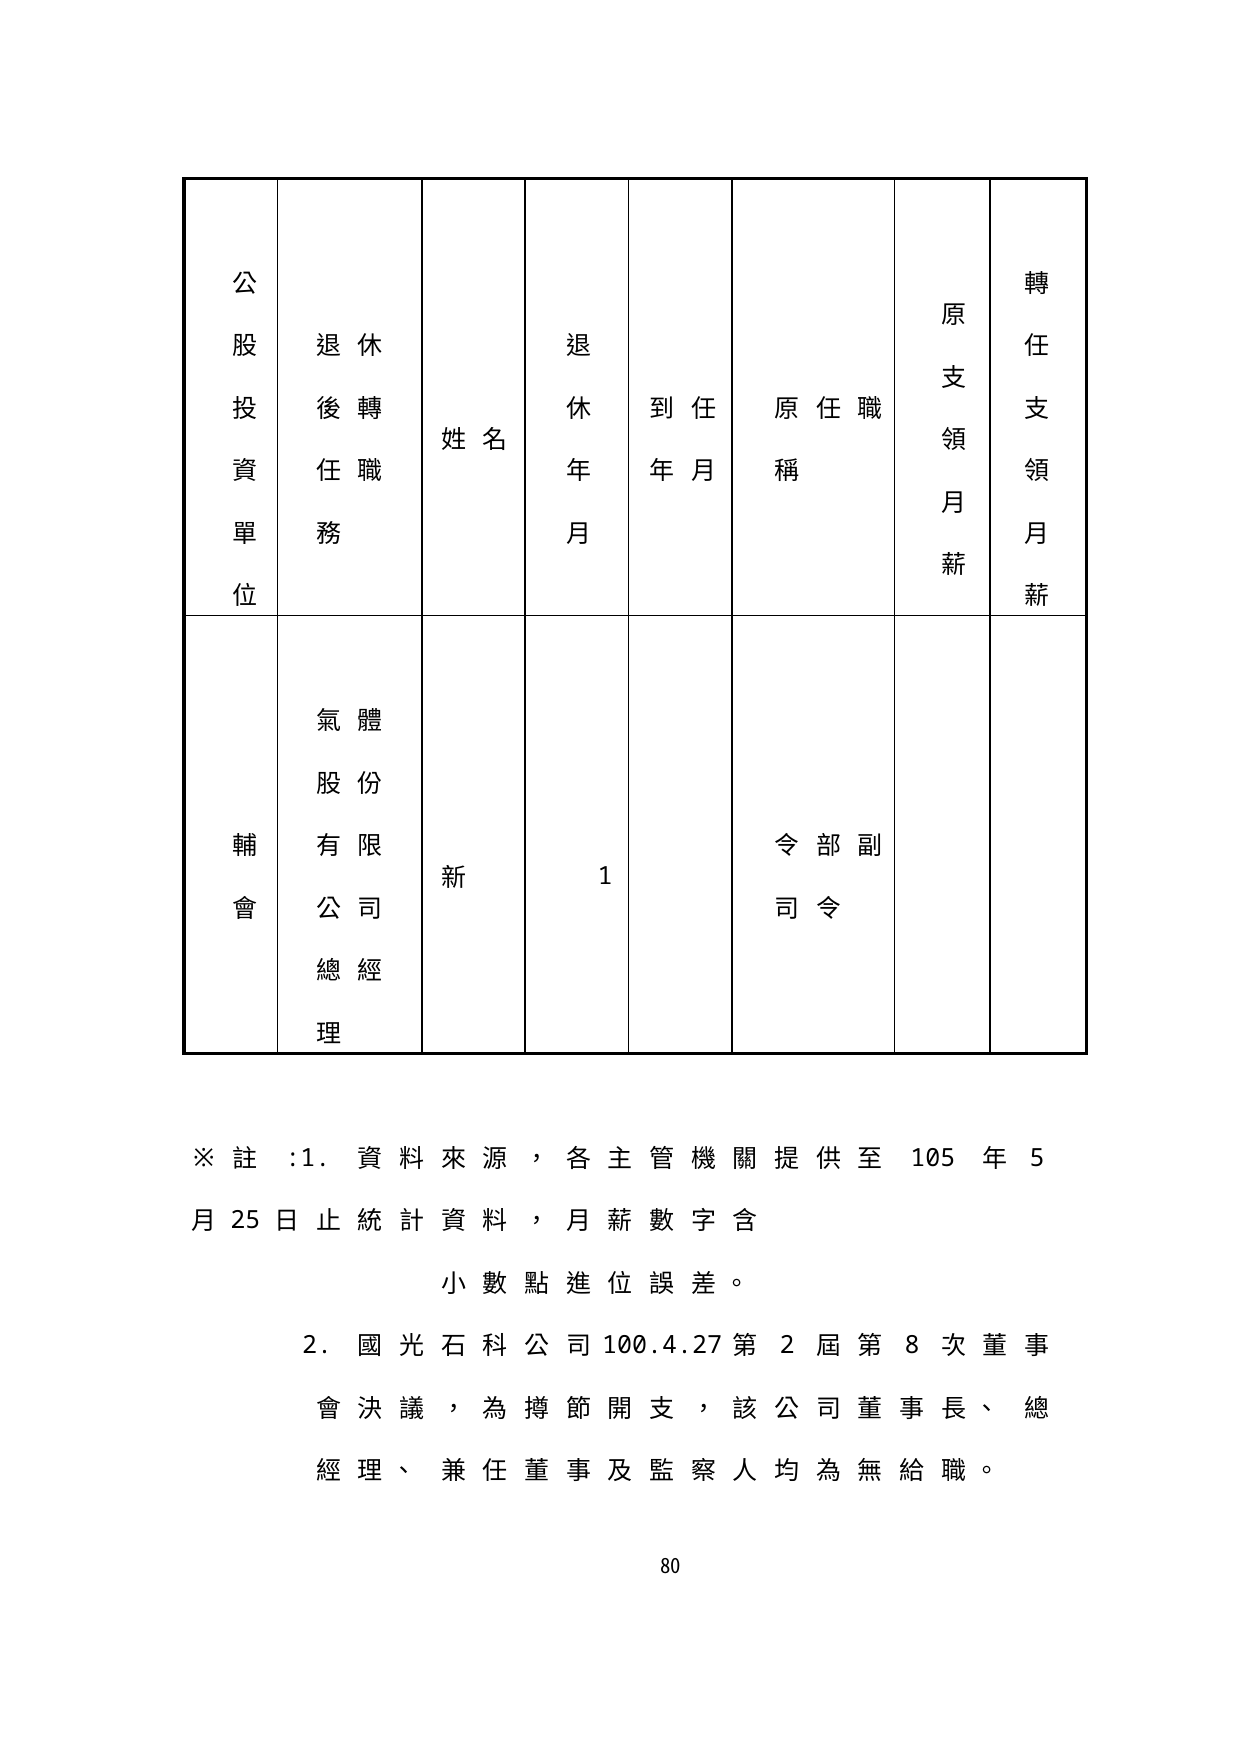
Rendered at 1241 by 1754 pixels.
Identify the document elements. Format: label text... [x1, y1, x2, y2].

text ※註:1.資料來源，各主管機關提供至105年5月25日止統計資料，月薪數字含 [183, 1115, 1058, 1240]
table_cell 1 [526, 616, 628, 1052]
table_header 轉任支領月薪 [991, 180, 1085, 615]
text 小數點進位誤差。 [183, 1240, 1058, 1302]
table_cell 氣體股份有限公司總經理 [278, 616, 421, 1052]
table_cell [895, 616, 989, 1052]
table_cell 輔會 [186, 616, 277, 1052]
table_cell 令部副司令 [733, 616, 894, 1052]
table_header 退休年月 [526, 180, 628, 615]
table_header 到任年月 [629, 180, 731, 615]
table_cell 新 [423, 616, 524, 1052]
table_header 公股投資單位 [186, 180, 277, 615]
text 2.國光石科公司100.4.27第2屆第8次董事會決議，為撙節開支，該公司董事長、總經理、兼任董事及監察人均為無給職。 [197, 1302, 1058, 1490]
table_cell [629, 616, 731, 1052]
table_header 姓名 [423, 180, 524, 615]
table_header 原支領月薪 [895, 180, 989, 615]
table_header 原任職稱 [733, 180, 894, 615]
table_cell [991, 616, 1085, 1052]
table_header 退休後轉任職務 [278, 180, 421, 615]
